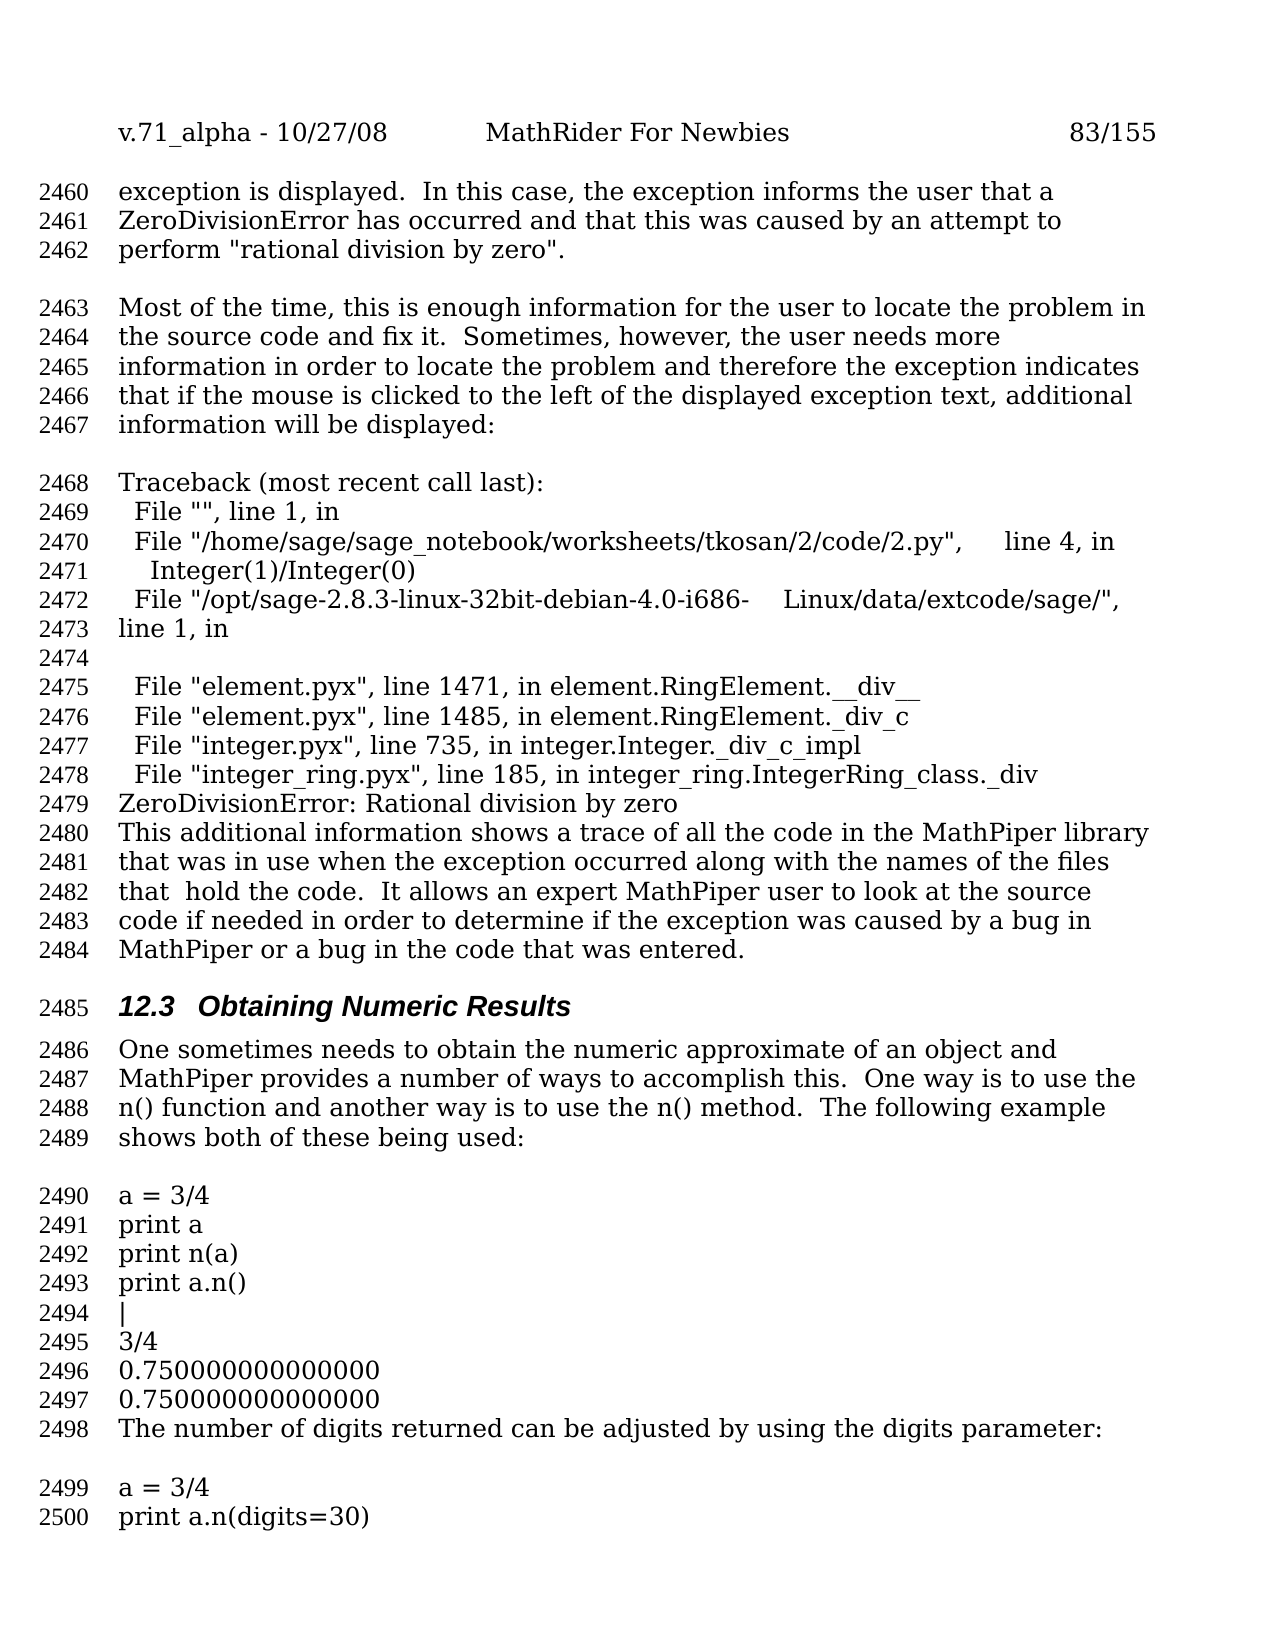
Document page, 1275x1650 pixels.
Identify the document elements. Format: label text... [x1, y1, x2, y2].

text print a [118, 1210, 1157, 1239]
text 0.750000000000000 [118, 1385, 1157, 1414]
text File "integer.pyx", line 735, in integer.Integer._div_c_impl [118, 731, 1157, 760]
text 0.750000000000000 [118, 1356, 1157, 1385]
text 3/4 [118, 1327, 1157, 1356]
text exception is displayed. In this case, the exception informs the user that a ZeroDivisionError has occurred and that this was caused by an attempt to perform "rational division by zero". [118, 177, 1157, 264]
text print a.n() [118, 1269, 1157, 1298]
text The number of digits returned can be adjusted by using the digits parameter: [118, 1414, 1157, 1444]
text File "/opt/sage-2.8.3-linux-32bit-debian-4.0-i686- Linux/data/extcode/sage/", line 1, in [118, 585, 1157, 643]
text File "element.pyx", line 1471, in element.RingElement.__div__ [118, 673, 1157, 702]
text File "/home/sage/sage_notebook/worksheets/tkosan/2/code/2.py", line 4, in [118, 527, 1157, 556]
text | [118, 1298, 1157, 1327]
text This additional information shows a trace of all the code in the MathPiper library that was in use when the exception occurred along with the names of the files that hold the code. It allows an expert MathPiper user to look at the source code if needed in order to determine if the exception was caused by a bug in MathPiper or a bug in the code that was entered. [118, 818, 1157, 964]
text print n(a) [118, 1239, 1157, 1269]
text ZeroDivisionError: Rational division by zero [118, 789, 1157, 818]
text Integer(1)/Integer(0) [118, 556, 1157, 585]
text a = 3/4 [118, 1473, 1157, 1502]
text File "element.pyx", line 1485, in element.RingElement._div_c [118, 702, 1157, 731]
text File "integer_ring.pyx", line 185, in integer_ring.IntegerRing_class._div [118, 760, 1157, 789]
subtitle Obtaining Numeric Results [118, 989, 1157, 1023]
text One sometimes needs to obtain the numeric approximate of an object and MathPiper provides a number of ways to accomplish this. One way is to use the n() function and another way is to use the n() method. The following example shows both of these being used: [118, 1035, 1157, 1152]
text File "", line 1, in [118, 498, 1157, 527]
text print a.n(digits=30) [118, 1502, 1157, 1531]
text Most of the time, this is enough information for the user to locate the problem in the source code and fix it. Sometimes, however, the user needs more information in order to locate the problem and therefore the exception indicates that if the mouse is clicked to the left of the displayed exception text, additional information will be displayed: [118, 293, 1157, 439]
text Traceback (most recent call last): [118, 468, 1157, 498]
text a = 3/4 [118, 1181, 1157, 1210]
